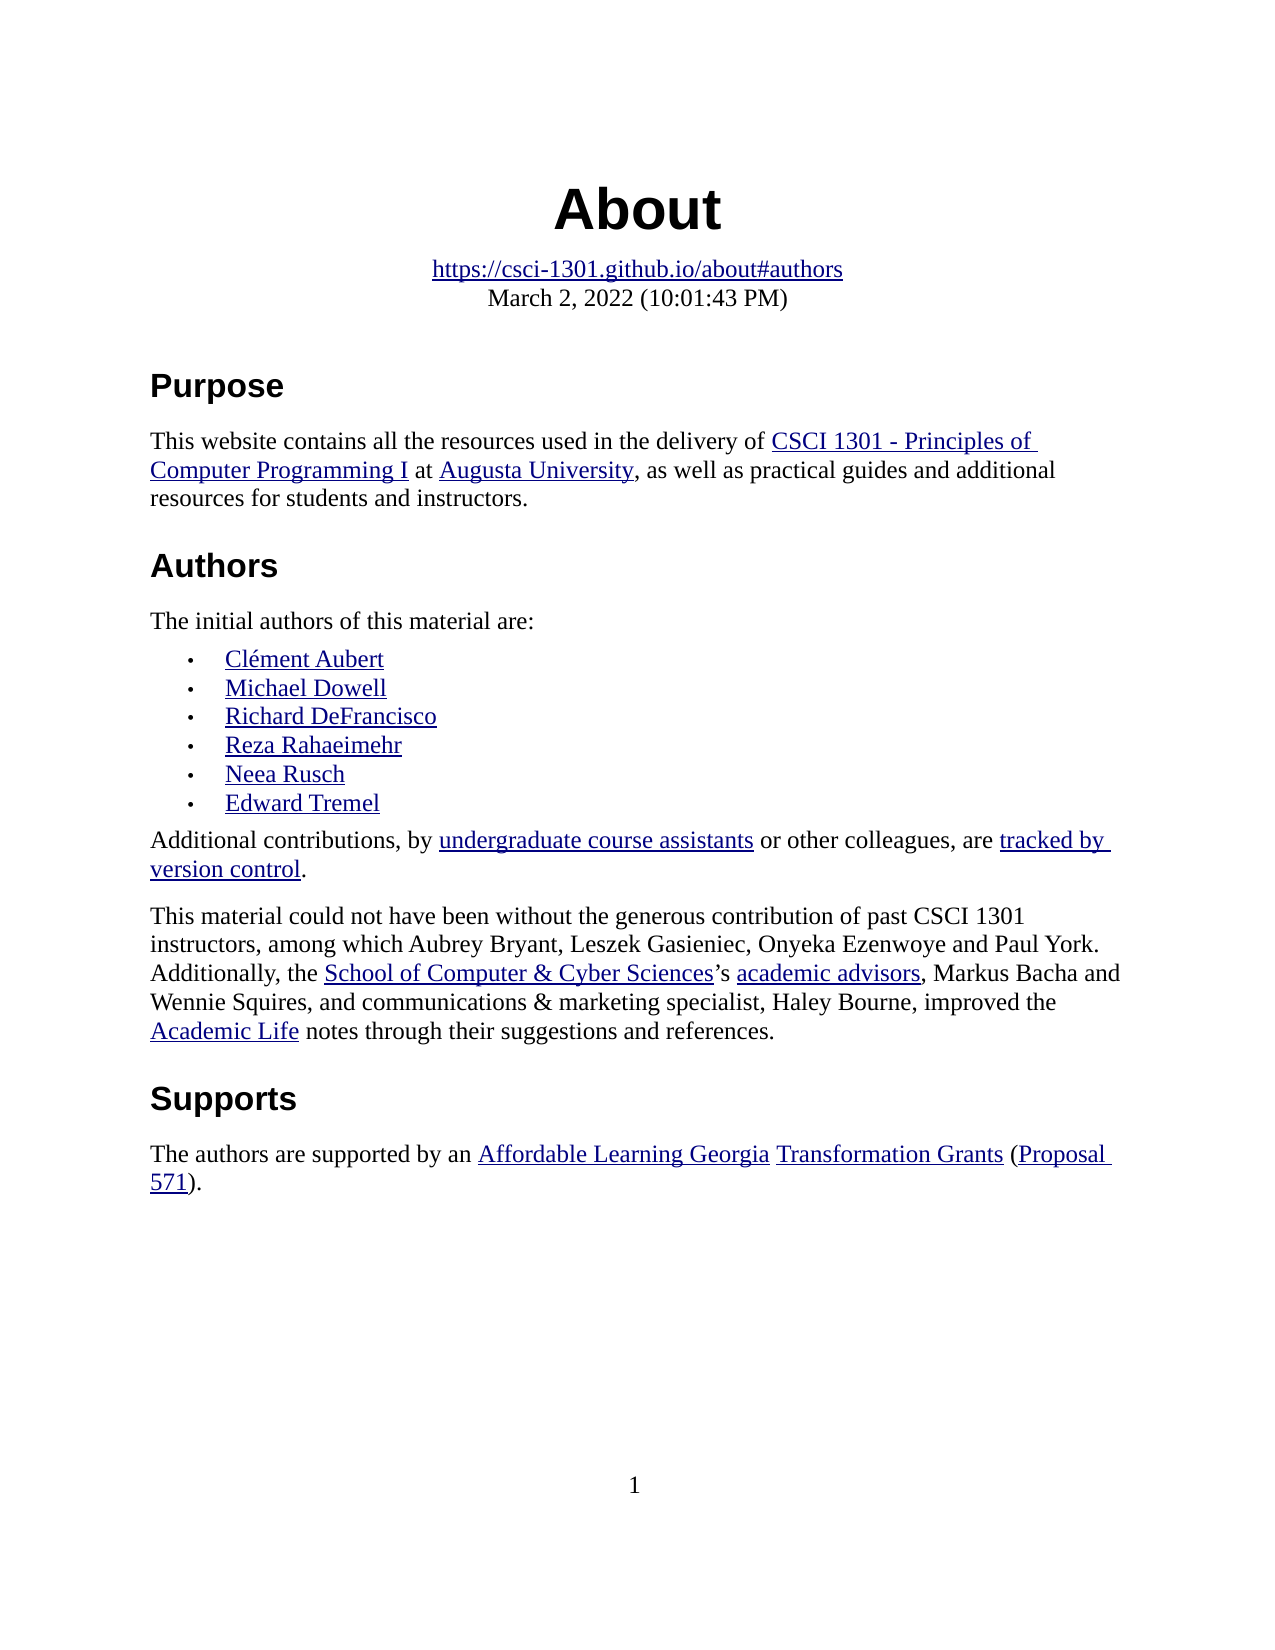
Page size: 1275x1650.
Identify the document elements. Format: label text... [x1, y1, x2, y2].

text This website contains all the resources used in the delivery of CSCI 1301 - Principles of Computer Programming I at Augusta University, as well as practical guides and additional resources for students and instructors. [150, 426, 1125, 512]
list Reza Rahaeimehr [187, 730, 1125, 759]
text This material could not have been without the generous contribution of past CSCI 1301 instructors, among which Aubrey Bryant, Leszek Gasieniec, Onyeka Ezenwoye and Paul York. Additionally, the School of Computer & Cyber Sciences’s academic advisors, Markus Bacha and Wennie Squires, and communications & marketing specialist, Haley Bourne, improved the Academic Life notes through their suggestions and references. [150, 901, 1125, 1044]
list Edward Tremel [187, 788, 1125, 816]
text The authors are supported by an Affordable Learning Georgia Transformation Grants (Proposal 571). [150, 1139, 1125, 1196]
subtitle Supports [150, 1078, 1125, 1117]
text The initial authors of this material are: [150, 606, 1125, 635]
title About [150, 175, 1125, 242]
subtitle Purpose [150, 366, 1125, 404]
list Clément Aubert [187, 644, 1125, 673]
list Neea Rusch [187, 759, 1125, 788]
text https://csci-1301.github.io/about#authors [150, 254, 1125, 283]
subtitle Authors [150, 546, 1125, 585]
text Additional contributions, by undergraduate course assistants or other colleagues, are tracked by version control. [150, 825, 1125, 883]
list Richard DeFrancisco [187, 701, 1125, 730]
list Michael Dowell [187, 673, 1125, 701]
text March 2, 2022 (10:01:43 PM) [150, 283, 1125, 312]
